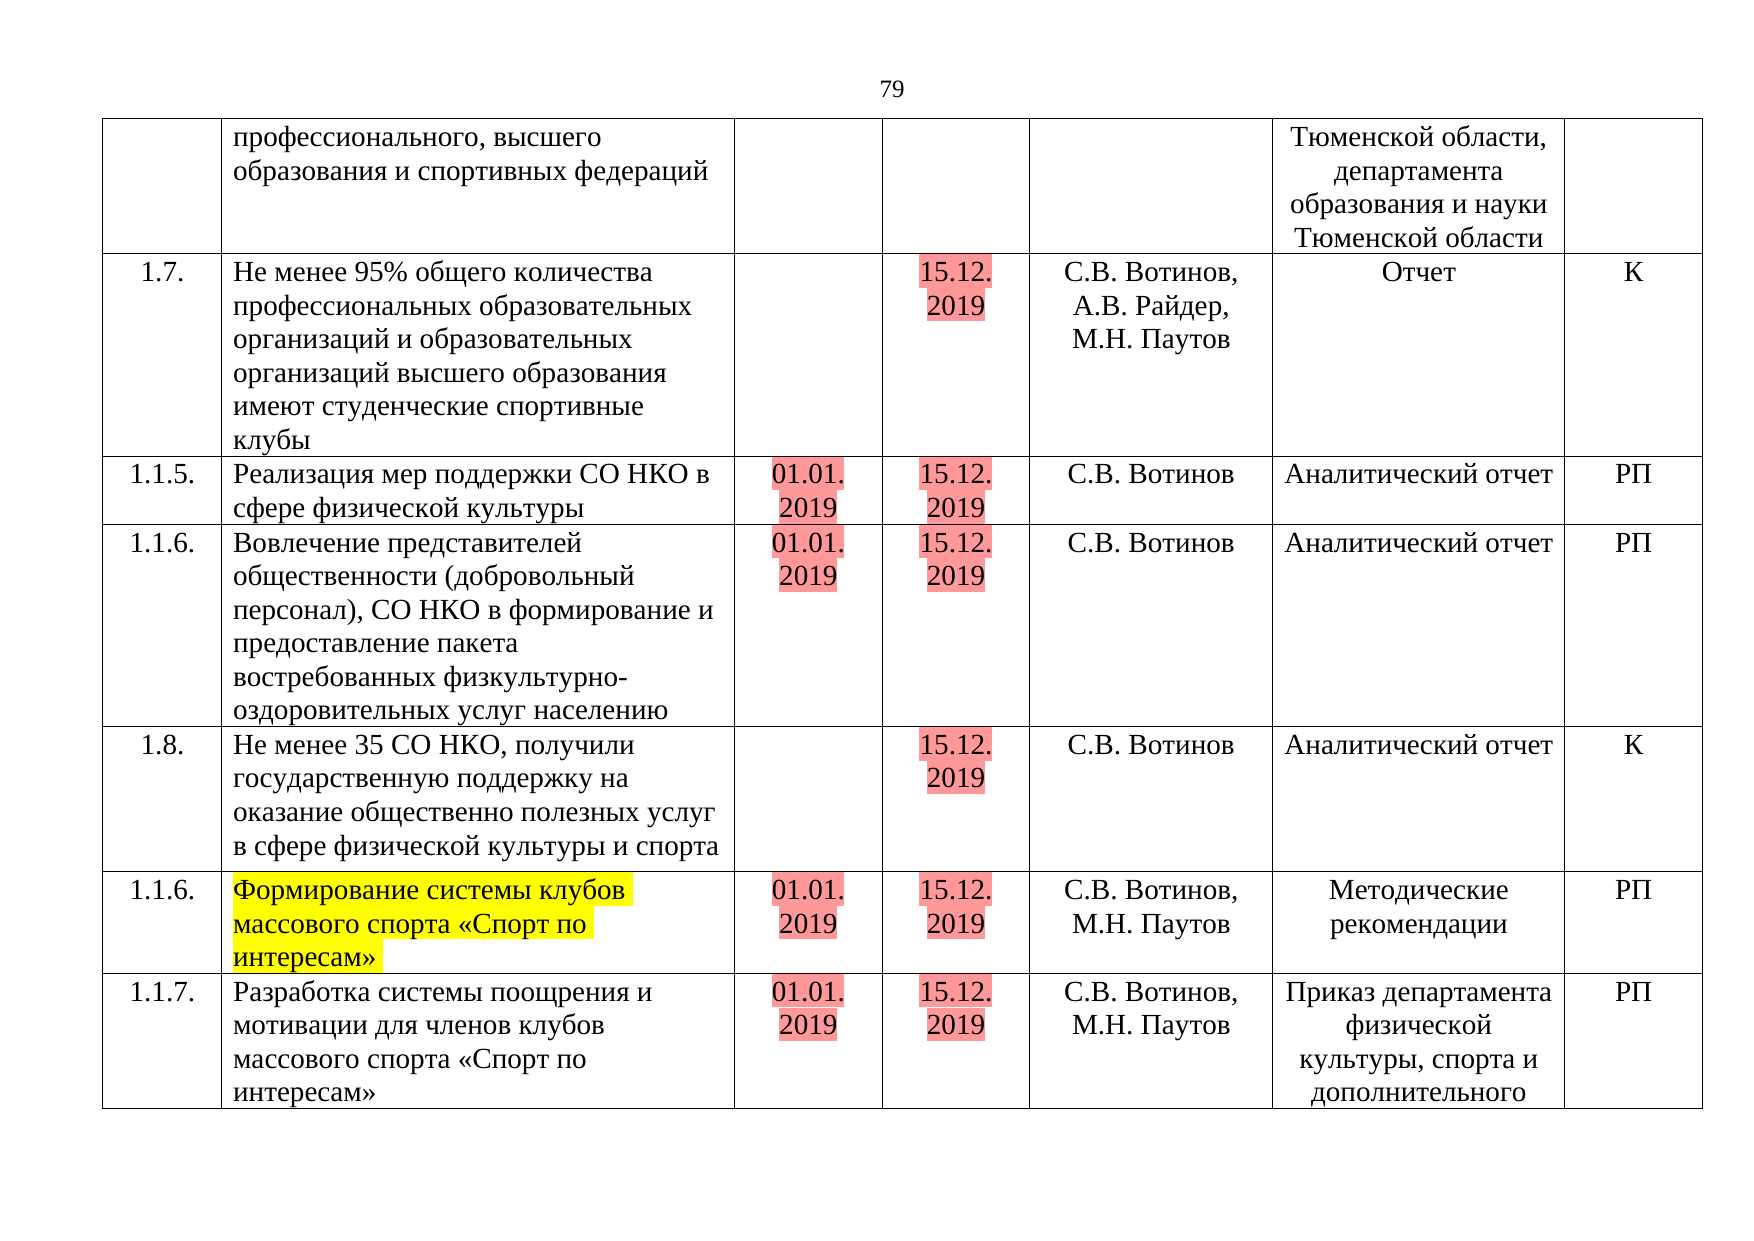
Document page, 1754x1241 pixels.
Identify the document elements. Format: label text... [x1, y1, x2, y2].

table_cell Аналитический отчет [1273, 525, 1564, 726]
table_cell РП [1565, 872, 1702, 973]
table_cell С.В. Вотинов [1030, 525, 1272, 726]
table_cell С.В. Вотинов, М.Н. Паутов [1030, 872, 1272, 973]
table_cell 15.12. 2019 [883, 457, 1029, 524]
table_cell С.В. Вотинов [1030, 727, 1272, 871]
table_cell Вовлечение представителей общественности (добровольный персонал), СО НКО в формирование и предоставление пакета востребованных физкультурно-оздоровительных услуг населению [222, 525, 734, 726]
table_cell [103, 119, 221, 253]
table_cell 01.01. 2019 [735, 872, 882, 973]
table_cell Тюменской области, департамента образования и науки Тюменской области [1273, 119, 1564, 253]
table_cell 01.01. 2019 [735, 525, 882, 726]
table_cell К [1565, 254, 1702, 456]
table_cell 15.12. 2019 [883, 872, 1029, 973]
table_cell Формирование системы клубов массового спорта «Спорт по интересам» [222, 872, 734, 973]
table_cell РП [1565, 525, 1702, 726]
table_cell 1.8. [103, 727, 221, 871]
table_cell Методические рекомендации [1273, 872, 1564, 973]
table_cell Аналитический отчет [1273, 457, 1564, 524]
table_cell 15.12. 2019 [883, 254, 1029, 456]
table_cell Аналитический отчет [1273, 727, 1564, 871]
table_cell [883, 119, 1029, 253]
table_cell К [1565, 727, 1702, 871]
table_cell Не менее 35 СО НКО, получили государственную поддержку на оказание общественно полезных услуг в сфере физической культуры и спорта [222, 727, 734, 871]
table_cell [735, 119, 882, 253]
table_cell [1030, 119, 1272, 253]
table_cell 1.1.7. [103, 974, 221, 1108]
table_cell 01.01. 2019 [735, 457, 882, 524]
table_cell С.В. Вотинов, М.Н. Паутов [1030, 974, 1272, 1108]
table_cell 1.1.6. [103, 872, 221, 973]
table_cell [735, 727, 882, 871]
table_cell 1.1.5. [103, 457, 221, 524]
table_cell профессионального, высшего образования и спортивных федераций [222, 119, 734, 253]
table_cell 1.7. [103, 254, 221, 456]
table_cell РП [1565, 457, 1702, 524]
table_cell С.В. Вотинов [1030, 457, 1272, 524]
table_cell Не менее 95% общего количества профессиональных образовательных организаций и образовательных организаций высшего образования имеют студенческие спортивные клубы [222, 254, 734, 456]
table_cell Отчет [1273, 254, 1564, 456]
table_cell 01.01. 2019 [735, 974, 882, 1108]
table_cell Приказ департамента физической культуры, спорта и дополнительного [1273, 974, 1564, 1108]
table_cell [1565, 119, 1702, 253]
table_cell Разработка системы поощрения и мотивации для членов клубов массового спорта «Спорт по интересам» [222, 974, 734, 1108]
table_cell С.В. Вотинов, А.В. Райдер, М.Н. Паутов [1030, 254, 1272, 456]
table_cell 15.12. 2019 [883, 727, 1029, 871]
table_cell РП [1565, 974, 1702, 1108]
table_cell Реализация мер поддержки СО НКО в сфере физической культуры [222, 457, 734, 524]
table_cell 1.1.6. [103, 525, 221, 726]
table_cell 15.12. 2019 [883, 525, 1029, 726]
table_cell [735, 254, 882, 456]
table_cell 15.12. 2019 [883, 974, 1029, 1108]
